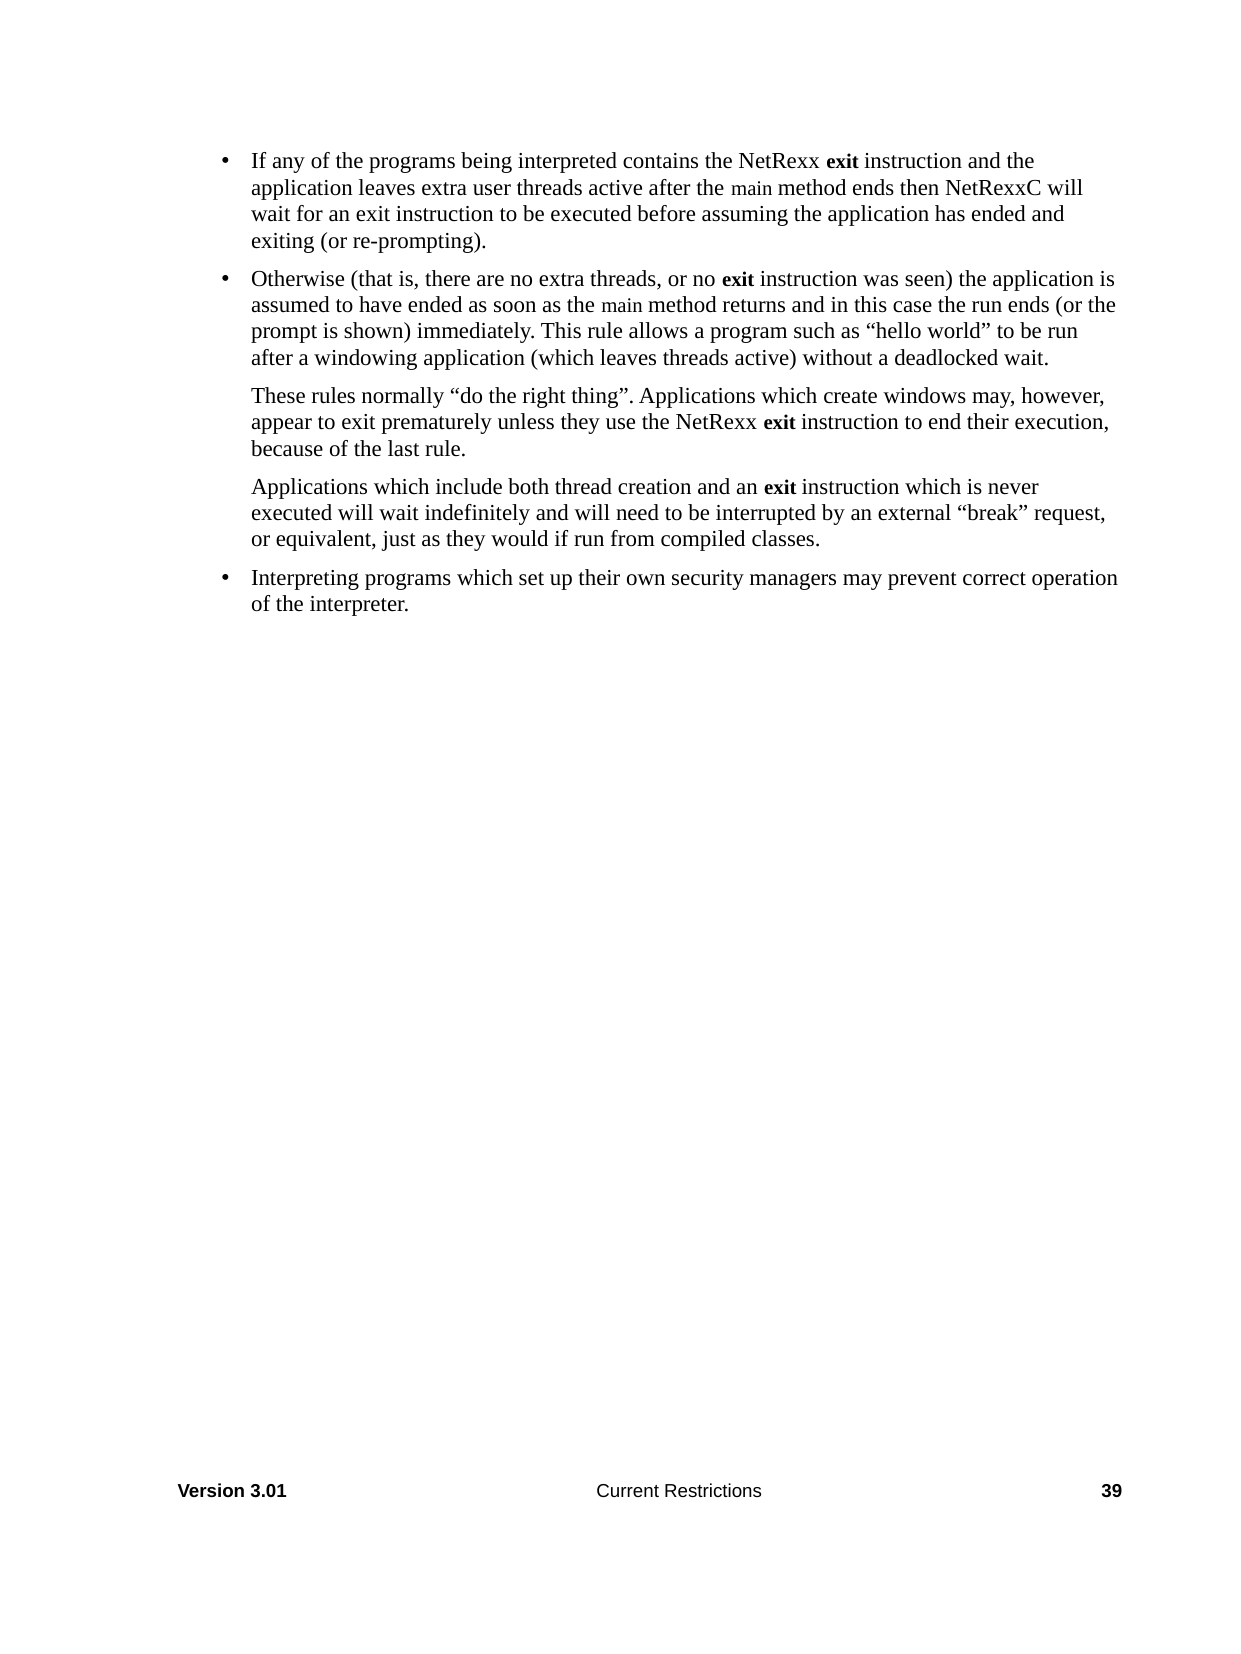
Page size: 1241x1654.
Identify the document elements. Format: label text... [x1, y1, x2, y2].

list Applications which include both thread creation and an exit instruction which is never executed will wait indefinitely and will need to be interrupted by an external “break” request, or equivalent, just as they would if run from compiled classes. [221, 473, 1122, 552]
list Otherwise (that is, there are no extra threads, or no exit instruction was seen) the application is assumed to have ended as soon as the main method returns and in this case the run ends (or the prompt is shown) immediately. This rule allows a program such as “hello world” to be run after a windowing application (which leaves threads active) without a deadlocked wait. [221, 265, 1122, 370]
list If any of the programs being interpreted contains the NetRexx exit instruction and the application leaves extra user threads active after the main method ends then NetRexxC will wait for an exit instruction to be executed before assuming the application has ended and exiting (or re-prompting). [221, 148, 1122, 253]
list These rules normally “do the right thing”. Applications which create windows may, however, appear to exit prematurely unless they use the NetRexx exit instruction to end their execution, because of the last rule. [221, 382, 1122, 461]
list Interpreting programs which set up their own security managers may prevent correct operation of the interpreter. [221, 564, 1122, 616]
